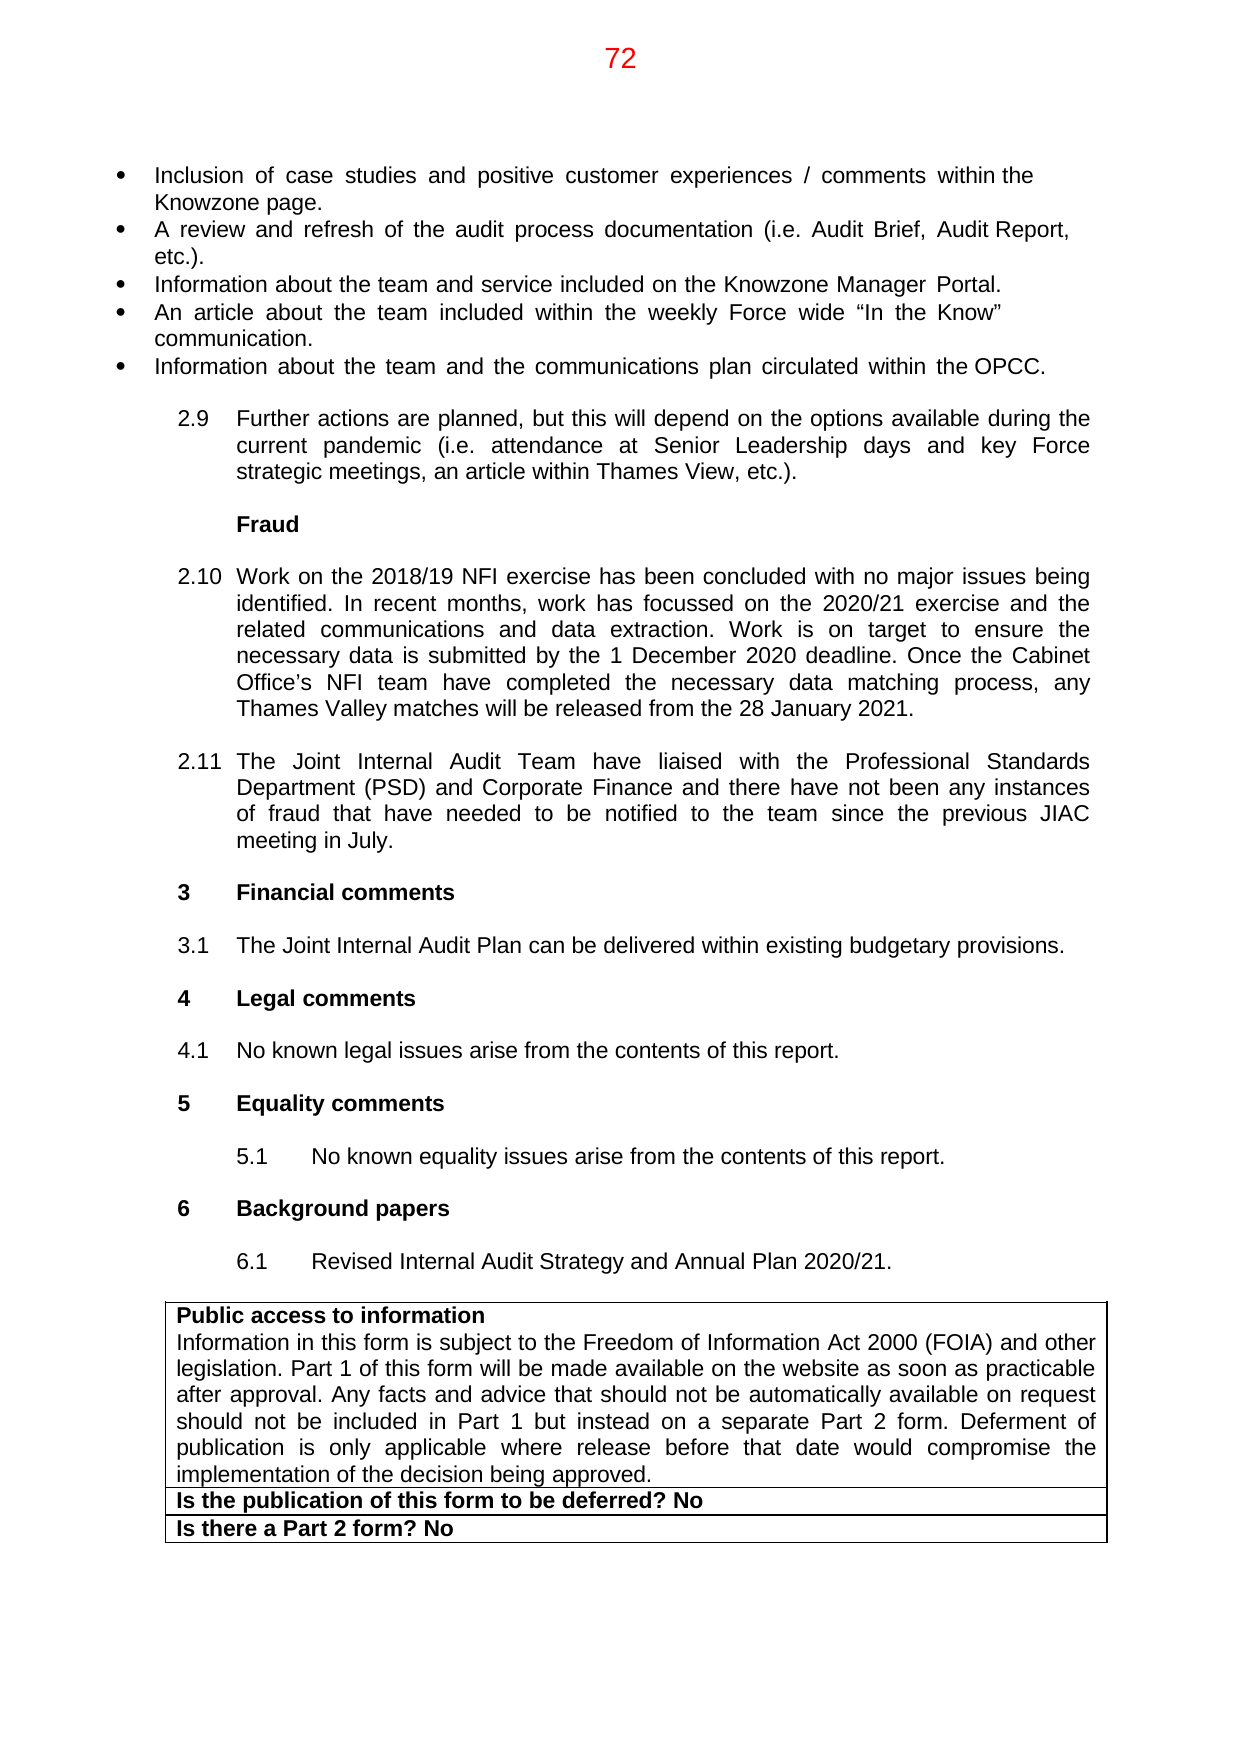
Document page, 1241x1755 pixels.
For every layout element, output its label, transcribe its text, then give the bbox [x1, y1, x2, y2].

list Information about the team and service included on the Knowzone Manager Portal. [117, 271, 1090, 297]
list Inclusion of case studies and positive customer experiences / comments within the Knowzone page. [117, 163, 1091, 215]
table_cell Is the publication of this form to be deferred? No [166, 1488, 1106, 1514]
list Revised Internal Audit Strategy and Annual Plan 2020/21. [236, 1248, 1120, 1274]
list Background papers [177, 1195, 1120, 1222]
table_header Public access to information Information in this form is subject to the Freedom of Information Act 2000 (FOIA) and other legislation. Part 1 of this form will be made available on the website as soon as practicable after approval. Any facts and advice that should not be automatically available on request should not be included in Part 1 but instead on a separate Part 2 form. Deferment of publication is only applicable where release before that date would compromise the implementation of the decision being approved. [166, 1303, 1106, 1487]
list Work on the 2018/19 NFI exercise has been concluded with no major issues being identified. In recent months, work has focussed on the 2020/21 exercise and the related communications and data extraction. Work is on target to ensure the necessary data is submitted by the 1 December 2020 deadline. Once the Cabinet Office’s NFI team have completed the necessary data matching process, any Thames Valley matches will be released from the 28 January 2021. [177, 563, 1091, 721]
list Financial comments [177, 879, 1120, 905]
list No known equality issues arise from the contents of this report. [236, 1143, 1120, 1169]
list The Joint Internal Audit Plan can be delivered within existing budgetary provisions. [177, 932, 1120, 958]
text Fraud [236, 511, 1120, 537]
list A review and refresh of the audit process documentation (i.e. Audit Brief, Audit Report, etc.). [117, 217, 1090, 269]
list Information about the team and the communications plan circulated within the OPCC. [117, 353, 1090, 379]
table_cell Is there a Part 2 form? No [166, 1516, 1106, 1542]
list The Joint Internal Audit Team have liaised with the Professional Standards Department (PSD) and Corporate Finance and there have not been any instances of fraud that have needed to be notified to the team since the previous JIAC meeting in July. [177, 748, 1090, 853]
list Equality comments [177, 1090, 1120, 1116]
list No known legal issues arise from the contents of this report. [177, 1037, 1120, 1064]
list Further actions are planned, but this will depend on the options available during the current pandemic (i.e. attendance at Senior Leadership days and key Force strategic meetings, an article within Thames View, etc.). [177, 405, 1091, 484]
list Legal comments [177, 984, 1120, 1011]
list An article about the team included within the weekly Force wide “In the Know” communication. [117, 299, 1090, 351]
